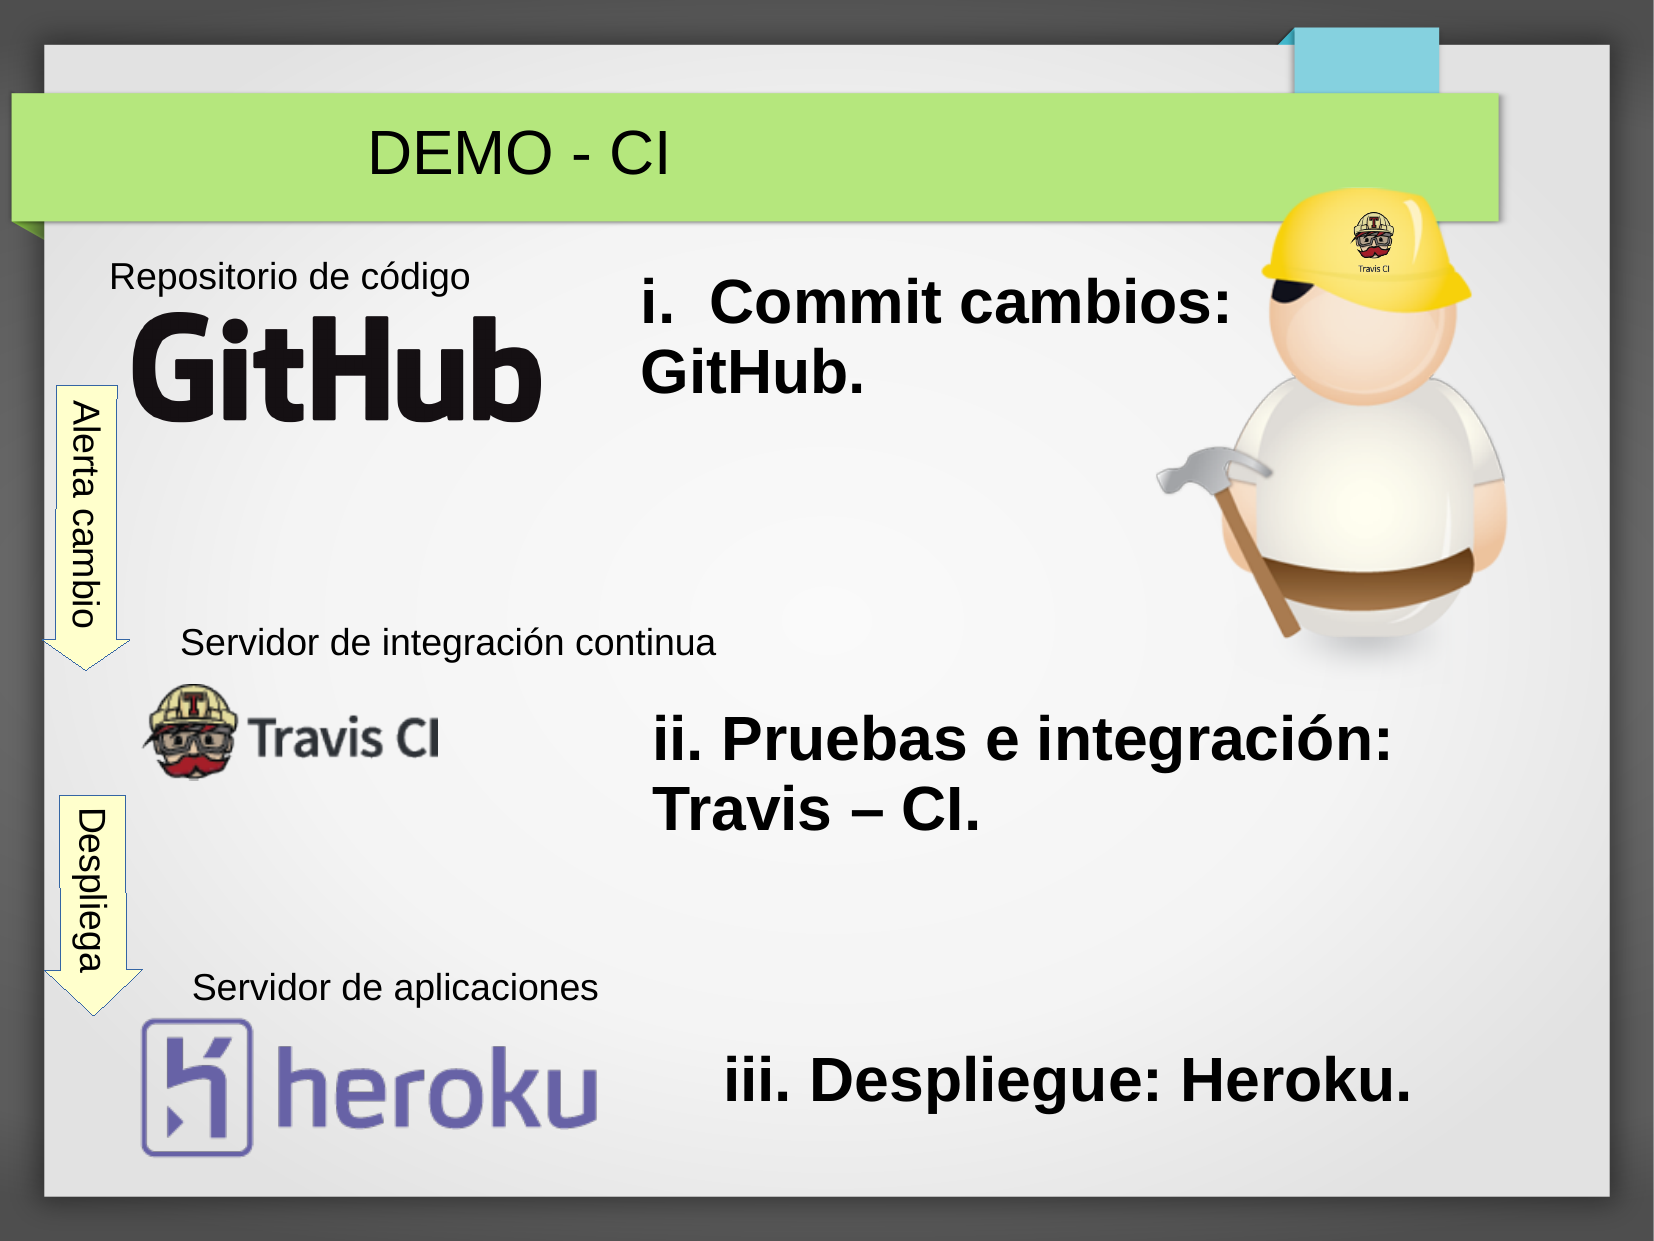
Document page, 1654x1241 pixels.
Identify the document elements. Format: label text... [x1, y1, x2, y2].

text_box Repositorio de código [94, 248, 497, 305]
text_box Alerta cambio [42, 385, 130, 671]
picture [0, 0, 1654, 1241]
text_box iii. Despliegue: Heroku. [708, 1037, 1453, 1123]
text_box i. Commit cambios: GitHub. [625, 259, 1264, 415]
text_box Servidor de aplicaciones [177, 958, 615, 1016]
text_box Despliega [44, 795, 143, 1016]
title DEMO - CI [23, 118, 1016, 189]
text_box Servidor de integración continua [165, 614, 733, 674]
text_box ii. Pruebas e integración: Travis – CI. [637, 696, 1560, 852]
